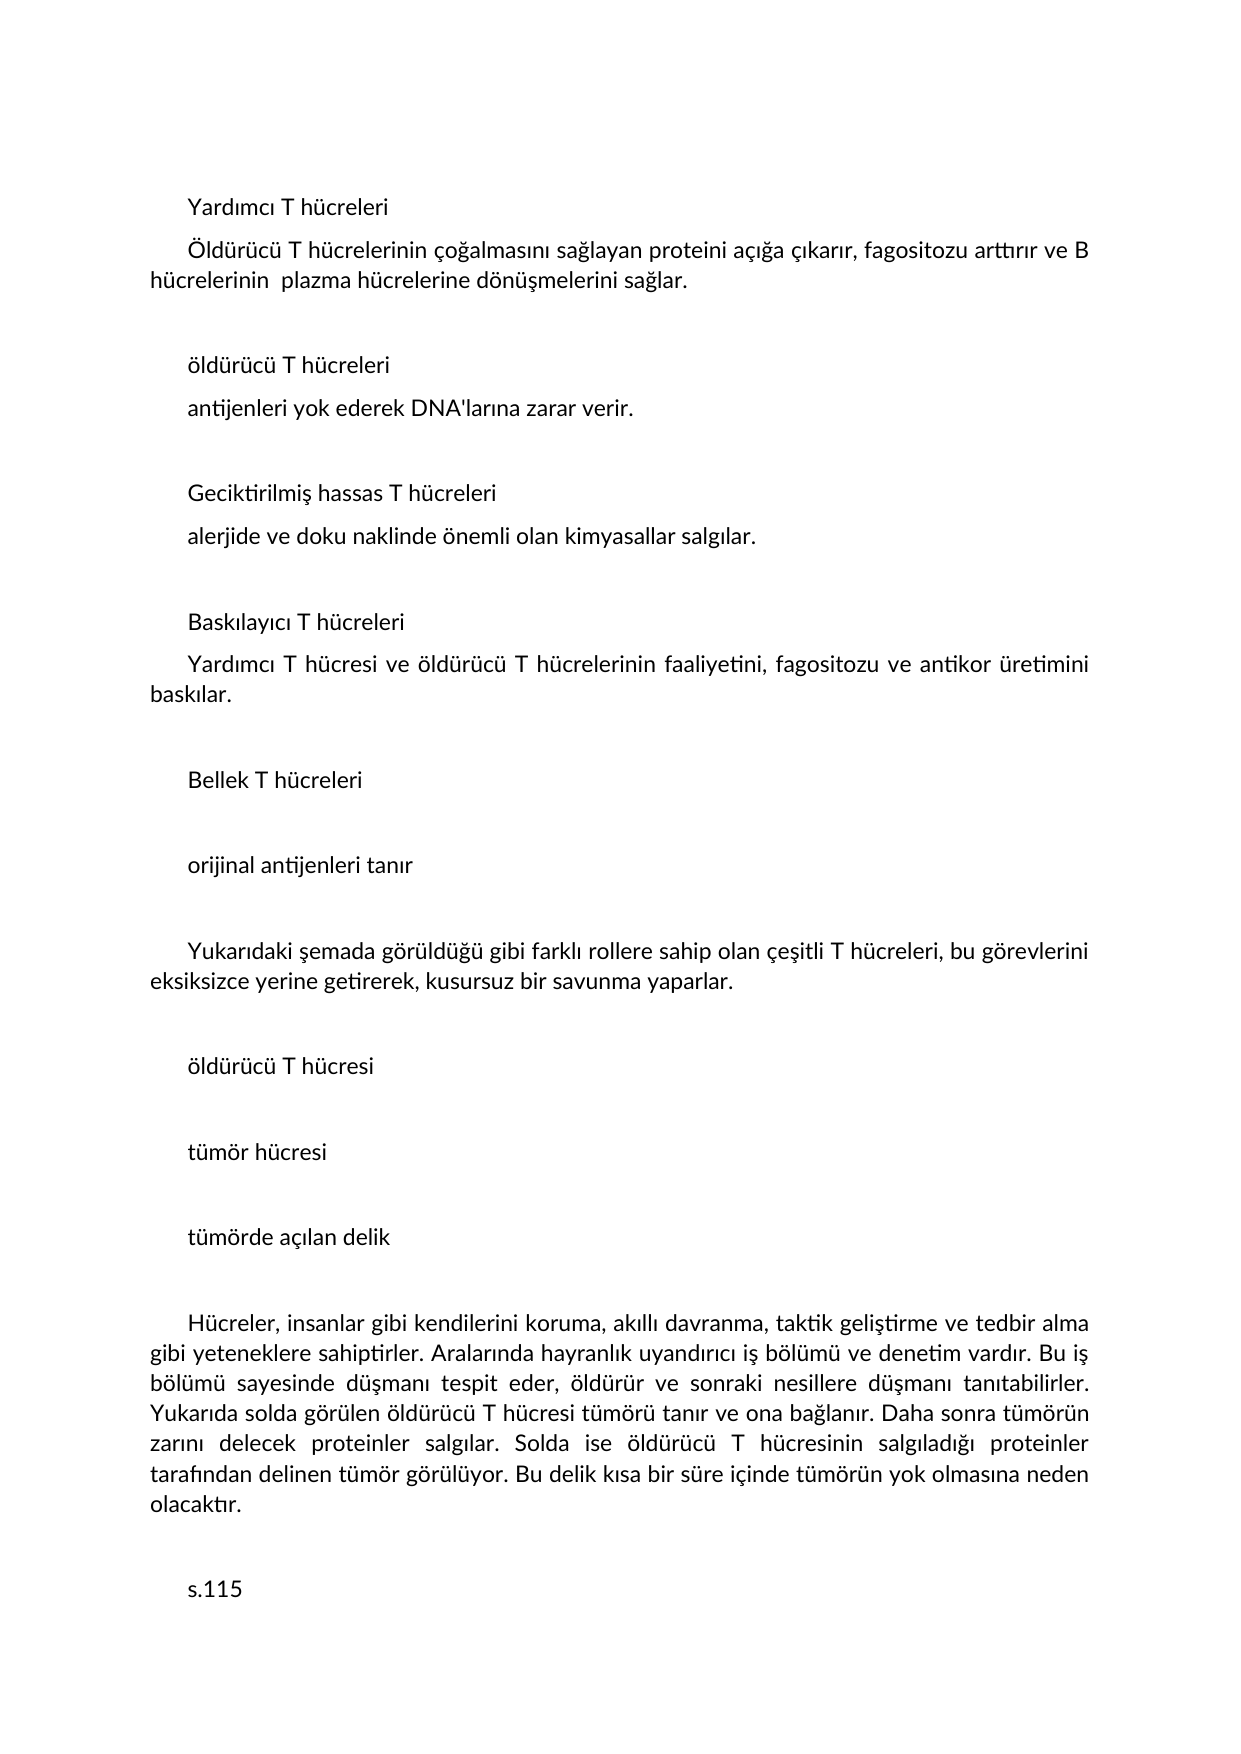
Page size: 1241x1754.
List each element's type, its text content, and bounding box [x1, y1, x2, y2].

text antijenleri yok ederek DNA'larına zarar verir. [150, 394, 1090, 421]
text Bellek T hücreleri [150, 766, 1090, 793]
text öldürücü T hücresi [150, 1052, 1090, 1079]
text Geciktirilmiş hassas T hücreleri [150, 479, 1090, 507]
text Baskılayıcı T hücreleri [150, 607, 1090, 635]
text Yardımcı T hücresi ve öldürücü T hücrelerinin faaliyetini, fagositozu ve antikor üretimini baskılar. [150, 650, 1090, 708]
text orijinal antijenleri tanır [150, 851, 1090, 878]
text öldürücü T hücreleri [150, 351, 1090, 378]
text tümörde açılan delik [150, 1223, 1090, 1250]
text Yardımcı T hücreleri [150, 193, 1090, 220]
text tümör hücresi [150, 1137, 1090, 1165]
text Öldürücü T hücrelerinin çoğalmasını sağlayan proteini açığa çıkarır, fagositozu arttırır ve B hücrelerinin plazma hücrelerine dönüşmelerini sağlar. [150, 235, 1090, 293]
text Yukarıdaki şemada görüldüğü gibi farklı rollere sahip olan çeşitli T hücreleri, bu görevlerini eksiksizce yerine getirerek, kusursuz bir savunma yaparlar. [150, 936, 1090, 994]
text Hücreler, insanlar gibi kendilerini koruma, akıllı davranma, taktik geliştirme ve tedbir alma gibi yeteneklere sahiptirler. Aralarında hayranlık uyandırıcı iş bölümü ve denetim vardır. Bu iş bölümü sayesinde düşmanı tespit eder, öldürür ve sonraki nesillere düşmanı tanıtabilirler. Yukarıda solda görülen öldürücü T hücresi tümörü tanır ve ona bağlanır. Daha sonra tümörün zarını delecek proteinler salgılar. Solda ise öldürücü T hücresinin salgıladığı proteinler tarafından delinen tümör görülüyor. Bu delik kısa bir süre içinde tümörün yok olmasına neden olacaktır. [150, 1308, 1090, 1517]
text s.115 [150, 1575, 1090, 1602]
text alerjide ve doku naklinde önemli olan kimyasallar salgılar. [150, 522, 1090, 549]
